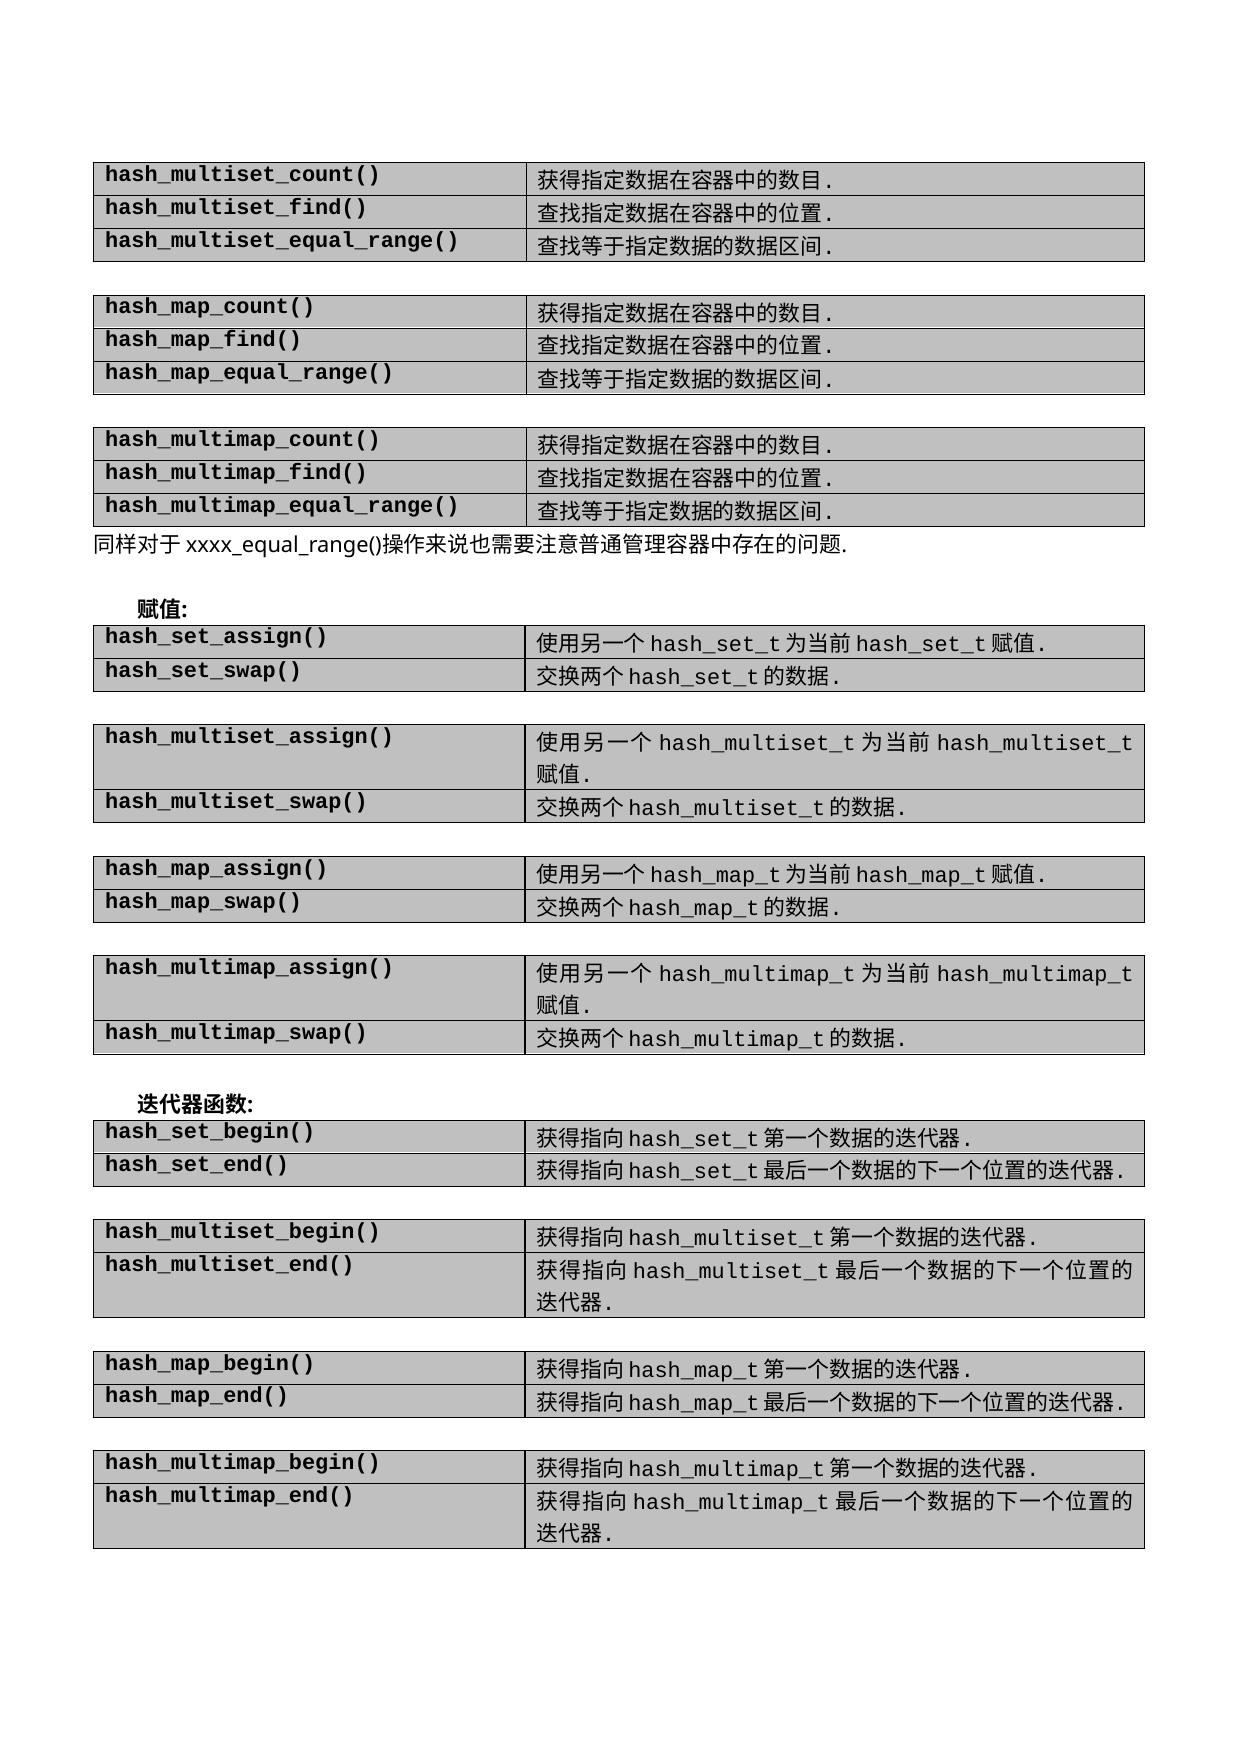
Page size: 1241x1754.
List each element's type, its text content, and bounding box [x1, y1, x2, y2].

table_cell hash_multimap_equal_range() [94, 494, 526, 526]
text 迭代器函数: [94, 1087, 1144, 1119]
table_header 获得指定数据在容器中的数目. [527, 163, 1144, 195]
table_cell 交换两个hash_multimap_t的数据. [526, 1021, 1144, 1053]
table_cell 查找指定数据在容器中的位置. [527, 329, 1144, 361]
table_header hash_map_count() [94, 296, 526, 327]
table_header hash_multimap_begin() [94, 1451, 524, 1483]
table_cell hash_map_equal_range() [94, 362, 526, 393]
table_cell 获得指向hash_set_t最后一个数据的下一个位置的迭代器. [526, 1154, 1144, 1186]
table_header 获得指定数据在容器中的数目. [527, 428, 1144, 460]
table_cell hash_multiset_equal_range() [94, 229, 526, 261]
table_cell 获得指向hash_multimap_t最后一个数据的下一个位置的迭代器. [526, 1484, 1144, 1548]
table_header 获得指向hash_map_t第一个数据的迭代器. [526, 1352, 1144, 1384]
table_cell hash_multiset_find() [94, 196, 526, 228]
table_cell hash_multimap_end() [94, 1484, 524, 1548]
table_cell 交换两个hash_multiset_t的数据. [526, 790, 1144, 822]
table_header 使用另一个hash_set_t为当前hash_set_t赋值. [526, 626, 1144, 658]
table_header 获得指向hash_multimap_t第一个数据的迭代器. [526, 1451, 1144, 1483]
table_cell 交换两个hash_map_t的数据. [526, 890, 1144, 922]
table_header hash_map_begin() [94, 1352, 524, 1384]
table_header hash_multiset_count() [94, 163, 526, 195]
table_cell 查找指定数据在容器中的位置. [527, 196, 1144, 228]
table_cell hash_multimap_swap() [94, 1021, 524, 1053]
table_cell 查找等于指定数据的数据区间. [527, 494, 1144, 526]
table_cell hash_multiset_end() [94, 1253, 524, 1317]
table_header 使用另一个hash_multimap_t为当前hash_multimap_t赋值. [526, 956, 1144, 1020]
text 同样对于xxxx_equal_range()操作来说也需要注意普通管理容器中存在的问题. [94, 527, 1144, 560]
table_header hash_map_assign() [94, 857, 524, 889]
table_header 获得指向hash_set_t第一个数据的迭代器. [526, 1121, 1144, 1152]
table_cell hash_map_end() [94, 1385, 524, 1417]
text 赋值: [94, 592, 1144, 625]
table_header hash_multiset_assign() [94, 725, 524, 789]
table_cell hash_map_swap() [94, 890, 524, 922]
table_cell hash_set_swap() [94, 659, 524, 691]
table_cell 交换两个hash_set_t的数据. [526, 659, 1144, 691]
table_header hash_multimap_assign() [94, 956, 524, 1020]
table_cell hash_map_find() [94, 329, 526, 361]
table_cell 查找等于指定数据的数据区间. [527, 362, 1144, 393]
table_header 使用另一个hash_map_t为当前hash_map_t赋值. [526, 857, 1144, 889]
table_header 获得指定数据在容器中的数目. [527, 296, 1144, 327]
table_header 获得指向hash_multiset_t第一个数据的迭代器. [526, 1220, 1144, 1252]
table_cell 获得指向hash_map_t最后一个数据的下一个位置的迭代器. [526, 1385, 1144, 1417]
table_header hash_set_begin() [94, 1121, 524, 1152]
table_header hash_multimap_count() [94, 428, 526, 460]
table_header hash_multiset_begin() [94, 1220, 524, 1252]
table_cell hash_multiset_swap() [94, 790, 524, 822]
table_cell 查找等于指定数据的数据区间. [527, 229, 1144, 261]
table_cell 获得指向hash_multiset_t最后一个数据的下一个位置的迭代器. [526, 1253, 1144, 1317]
table_header 使用另一个hash_multiset_t为当前hash_multiset_t赋值. [526, 725, 1144, 789]
table_cell 查找指定数据在容器中的位置. [527, 461, 1144, 493]
table_header hash_set_assign() [94, 626, 524, 658]
table_cell hash_multimap_find() [94, 461, 526, 493]
table_cell hash_set_end() [94, 1154, 524, 1186]
